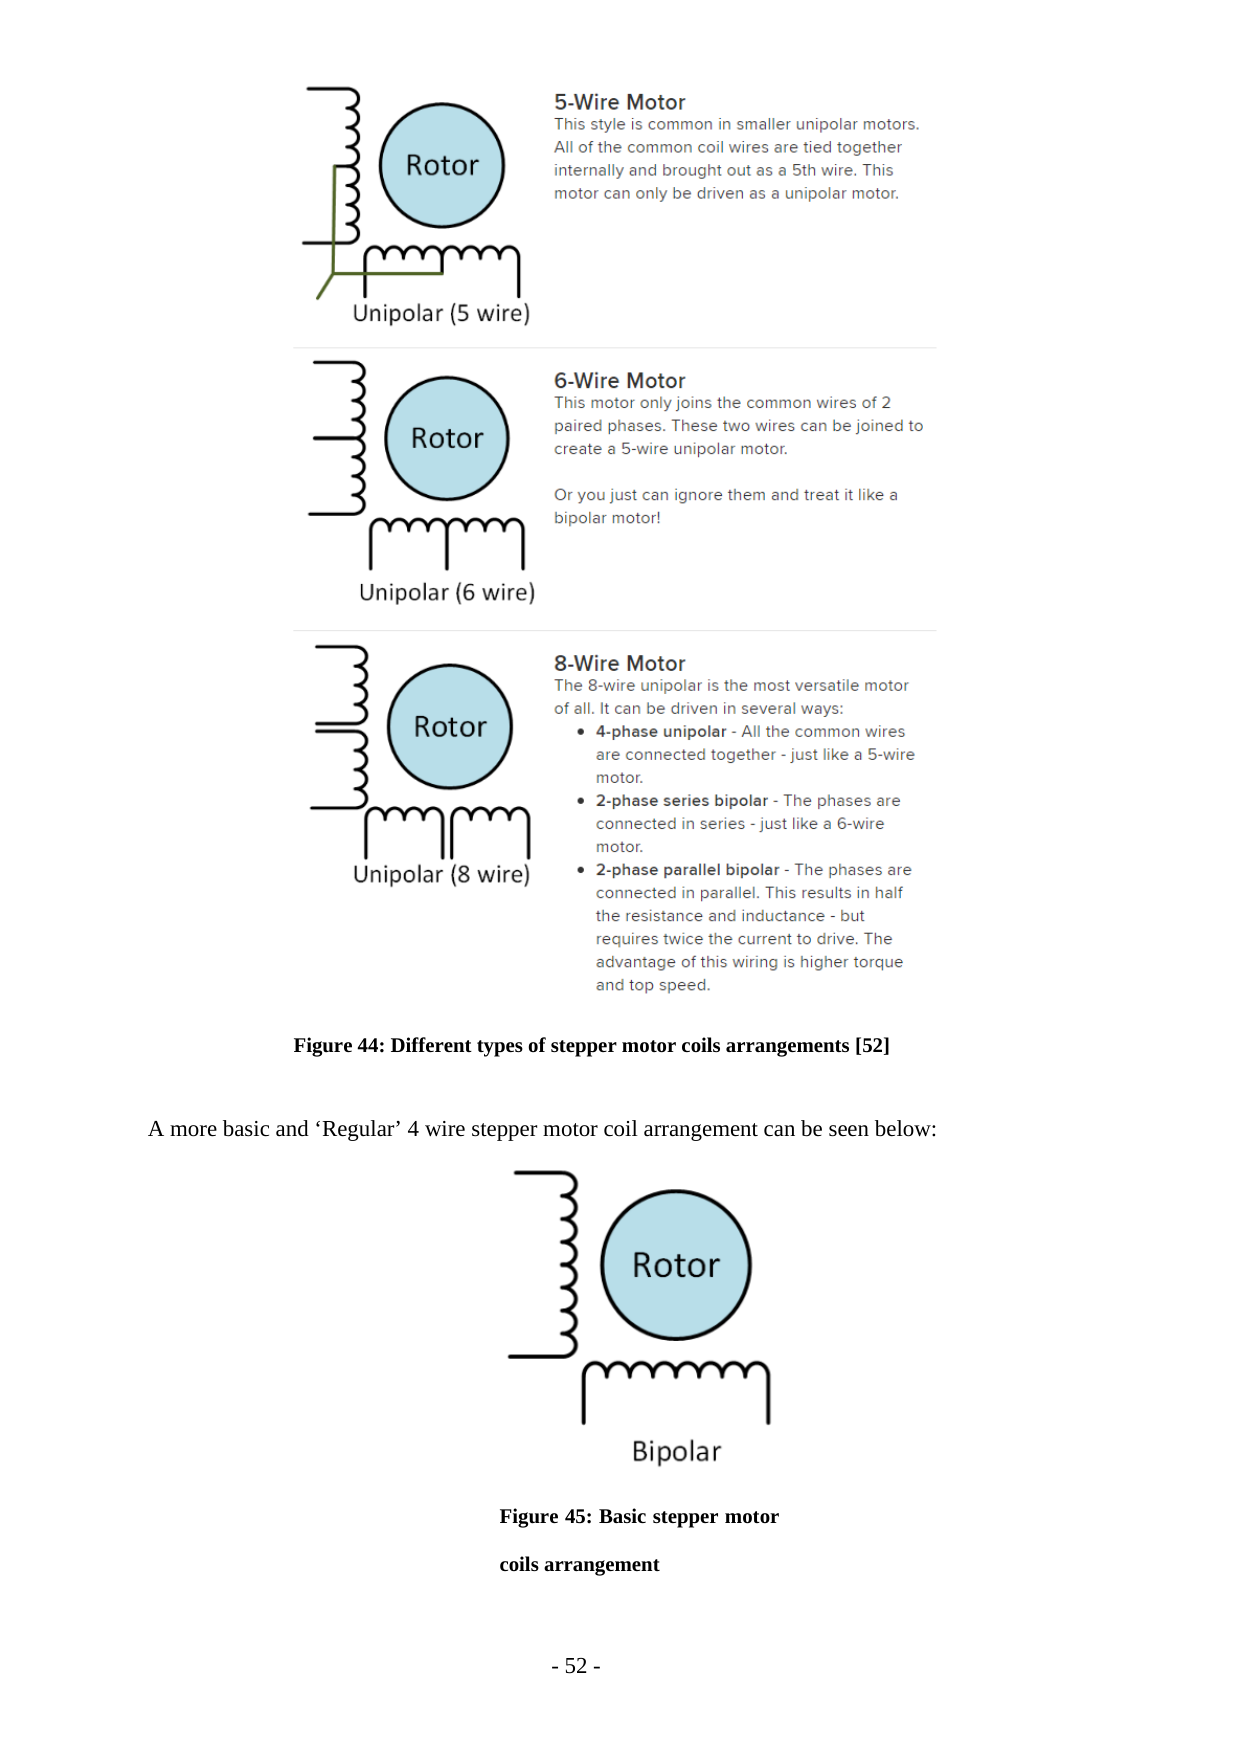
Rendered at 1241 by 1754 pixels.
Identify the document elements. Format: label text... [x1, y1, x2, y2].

picture [499, 1164, 780, 1475]
text Figure 44: Different types of stepper motor coils arrangements [52] [293, 1005, 947, 1057]
picture [293, 75, 947, 1005]
text Figure 45: Basic stepper motor coils arrangement [499, 1475, 779, 1576]
text A more basic and ‘Regular’ 4 wire stepper motor coil arrangement can be seen below: [148, 1114, 1092, 1141]
